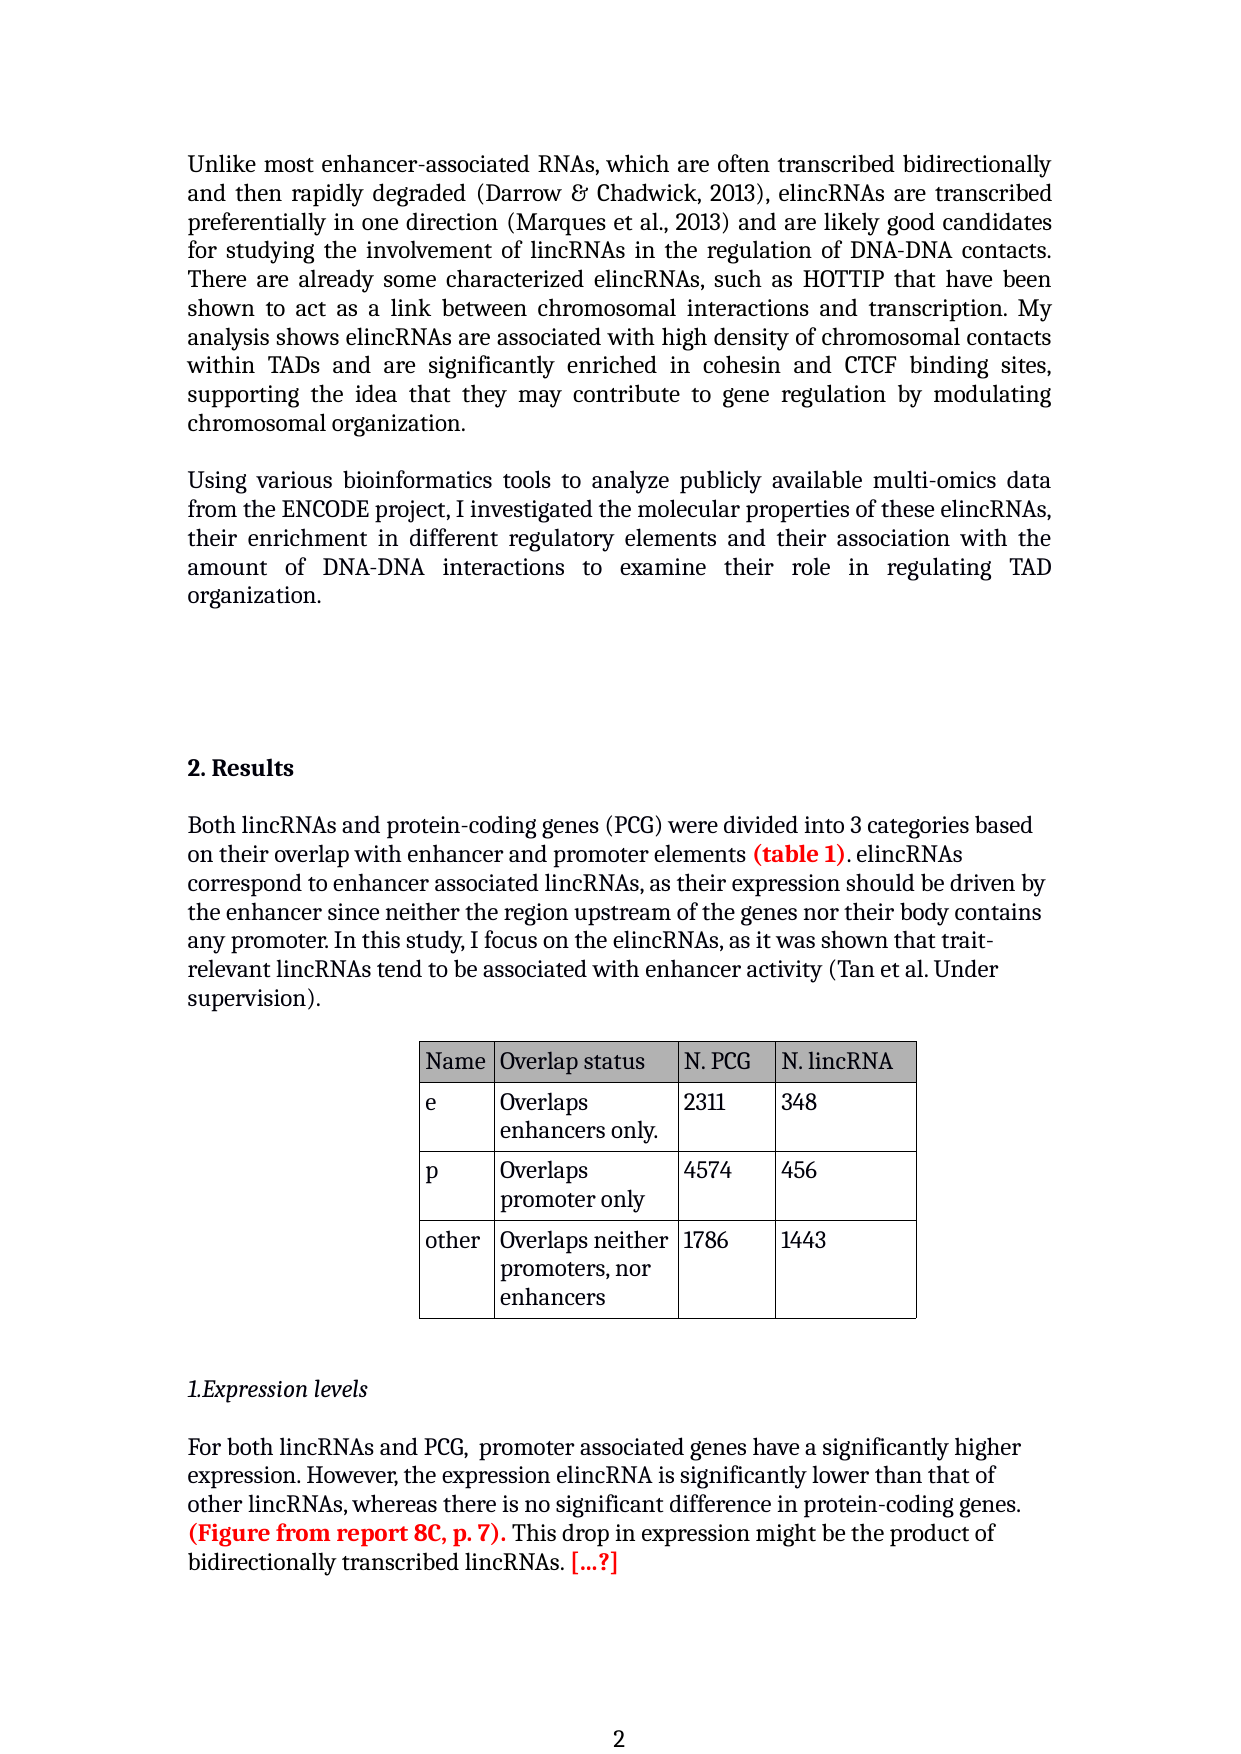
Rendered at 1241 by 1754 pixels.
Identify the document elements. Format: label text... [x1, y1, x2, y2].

table_header Overlap status [495, 1042, 678, 1082]
table_cell p [420, 1152, 494, 1220]
table_cell 1786 [679, 1221, 775, 1317]
table_cell 348 [776, 1083, 916, 1151]
text Unlike most enhancer-associated RNAs, which are often transcribed bidirectionally and then rapidly degraded (Darrow & Chadwick, 2013)⁠, elincRNAs are transcribed preferentially in one direction (Marques et al., 2013)⁠ and are likely good candidates for studying the involvement of lincRNAs in the regulation of DNA-DNA contacts. There are already some characterized elincRNAs, such as HOTTIP that have been shown to act as a link between chromosomal interactions and transcription. My analysis shows elincRNAs are associated with high density of chromosomal contacts within TADs and are significantly enriched in cohesin and CTCF binding sites, supporting the idea that they may contribute to gene regulation by modulating chromosomal organization. [187, 150, 1053, 437]
table_cell 4574 [679, 1152, 775, 1220]
table_cell Overlaps promoter only [495, 1152, 678, 1220]
table_header N. PCG [679, 1042, 775, 1082]
table_cell Overlaps neither promoters, nor enhancers [495, 1221, 678, 1317]
text Both lincRNAs and protein-coding genes (PCG) were divided into 3 categories based on their overlap with enhancer and promoter elements (table 1). elincRNAs correspond to enhancer associated lincRNAs, as their expression should be driven by the enhancer since neither the region upstream of the genes nor their body contains any promoter. In this study, I focus on the elincRNAs, as it was shown that trait-relevant lincRNAs tend to be associated with enhancer activity (Tan et al. Under supervision). [187, 811, 1053, 1012]
table_cell other [420, 1221, 494, 1317]
table_header Name [420, 1042, 494, 1082]
table_header N. lincRNA [776, 1042, 916, 1082]
table_cell 456 [776, 1152, 916, 1220]
text Using various bioinformatics tools to analyze publicly available multi-omics data from the ENCODE project, I investigated the molecular properties of these elincRNAs, their enrichment in different regulatory elements and their association with the amount of DNA-DNA interactions to examine their role in regulating TAD organization. [187, 466, 1053, 610]
text 1.Expression levels [187, 1375, 1053, 1404]
table_cell 1443 [776, 1221, 916, 1317]
text 2. Results [187, 754, 1053, 782]
table_cell Overlaps enhancers only. [495, 1083, 678, 1151]
table_cell e [420, 1083, 494, 1151]
table_cell 2311 [679, 1083, 775, 1151]
text For both lincRNAs and PCG, promoter associated genes have a significantly higher expression. However, the expression elincRNA is significantly lower than that of other lincRNAs, whereas there is no significant difference in protein-coding genes. (Figure from report 8C, p. 7). This drop in expression might be the product of bidirectionally transcribed lincRNAs. […?] [187, 1433, 1053, 1576]
